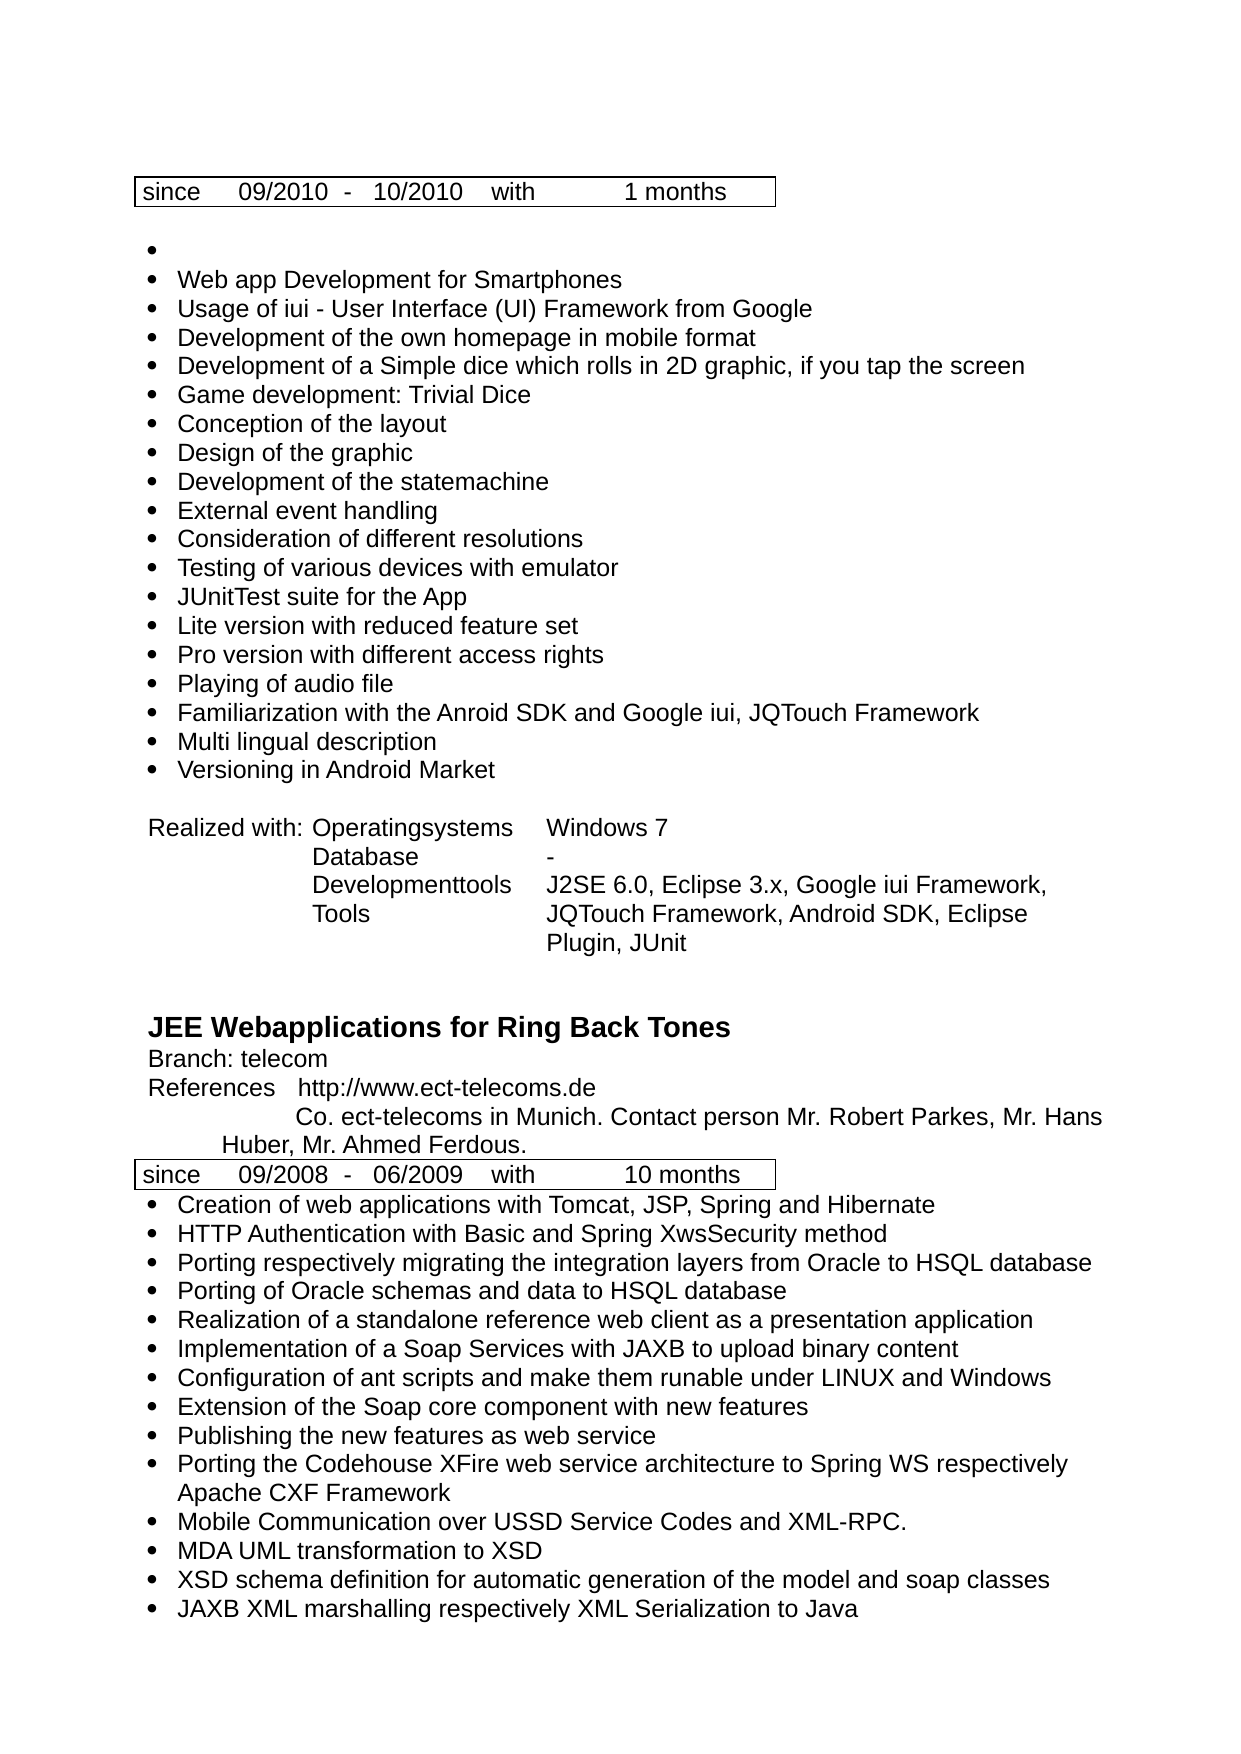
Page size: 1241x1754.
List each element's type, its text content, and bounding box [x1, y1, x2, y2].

list Configuration of ant scripts and make them runable under LINUX and Windows [148, 1363, 1104, 1392]
list HTTP Authentication with Basic and Spring XwsSecurity method [148, 1219, 1104, 1247]
subtitle JEE Webapplications for Ring Back Tones [148, 1010, 1104, 1044]
list Realization of a standalone reference web client as a presentation application [148, 1305, 1104, 1334]
list Porting respectively migrating the integration layers from Oracle to HSQL database [148, 1247, 1104, 1276]
text Co. ect-telecoms in Munich. Contact person Mr. Robert Parkes, Mr. Hans Huber, Mr. Ahmed Ferdous. [221, 1101, 1104, 1159]
list Web app Development for Smartphones [148, 265, 1104, 294]
table_header with [484, 178, 617, 206]
list Extension of the Soap core component with new features [148, 1392, 1104, 1421]
list Playing of audio file [148, 669, 1104, 698]
list Consideration of different resolutions [148, 524, 1104, 553]
table_cell [145, 842, 309, 870]
list Development of the own homepage in mobile format [148, 322, 1104, 351]
list Testing of various devices with emulator [148, 553, 1104, 582]
list Implementation of a Soap Services with JAXB to upload binary content [148, 1334, 1104, 1363]
table_cell Database [309, 842, 543, 870]
list Game development: Trivial Dice [148, 380, 1104, 409]
table_header - [336, 1160, 366, 1189]
table_header 06/2009 [366, 1160, 484, 1189]
list Mobile Communication over USSD Service Codes and XML-RPC. [148, 1507, 1104, 1536]
table_header since [136, 178, 231, 206]
list Porting of Oracle schemas and data to HSQL database [148, 1276, 1104, 1305]
table_cell J2SE 6.0, Eclipse 3.x, Google iui Framework, JQTouch Framework, Android SDK, Eclipse Plugin, JUnit [543, 870, 1089, 957]
list Multi lingual description [148, 726, 1104, 755]
list Conception of the layout [148, 409, 1104, 438]
list Development of a Simple dice which rolls in 2D graphic, if you tap the screen [148, 351, 1104, 380]
list Creation of web applications with Tomcat, JSP, Spring and Hibernate [148, 1190, 1104, 1219]
table_header with [484, 1160, 617, 1189]
table_header Operatingsystems [309, 813, 543, 842]
list Porting the Codehouse XFire web service architecture to Spring WS respectively Apache CXF Framework [148, 1449, 1104, 1507]
table_cell [145, 870, 309, 957]
table_header Realized with: [145, 813, 309, 842]
list JUnitTest suite for the App [148, 582, 1104, 611]
text Branch: telecom [148, 1044, 1104, 1073]
table_header 10 months [617, 1160, 775, 1189]
table_header 09/2010 [231, 178, 336, 206]
table_header - [336, 178, 366, 206]
list Lite version with reduced feature set [148, 611, 1104, 640]
list JAXB XML marshalling respectively XML Serialization to Java [148, 1594, 1104, 1622]
table_header 09/2008 [231, 1160, 336, 1189]
list Development of the statemachine [148, 467, 1104, 496]
table_header 10/2010 [366, 178, 484, 206]
list Usage of iui - User Interface (UI) Framework from Google [148, 294, 1104, 322]
list Pro version with different access rights [148, 640, 1104, 669]
table_cell - [543, 842, 1089, 870]
list Publishing the new features as web service [148, 1421, 1104, 1449]
list XSD schema definition for automatic generation of the model and soap classes [148, 1565, 1104, 1594]
table_header 1 months [617, 178, 775, 206]
list Versioning in Android Market [148, 755, 1104, 784]
list Familiarization with the Anroid SDK and Google iui, JQTouch Framework [148, 698, 1104, 726]
list MDA UML transformation to XSD [148, 1536, 1104, 1565]
list Design of the graphic [148, 438, 1104, 467]
text References http://www.ect-telecoms.de [148, 1073, 1104, 1101]
list External event handling [148, 496, 1104, 524]
table_header since [136, 1160, 231, 1189]
table_cell Developmenttools Tools [309, 870, 543, 957]
table_header Windows 7 [543, 813, 1089, 842]
